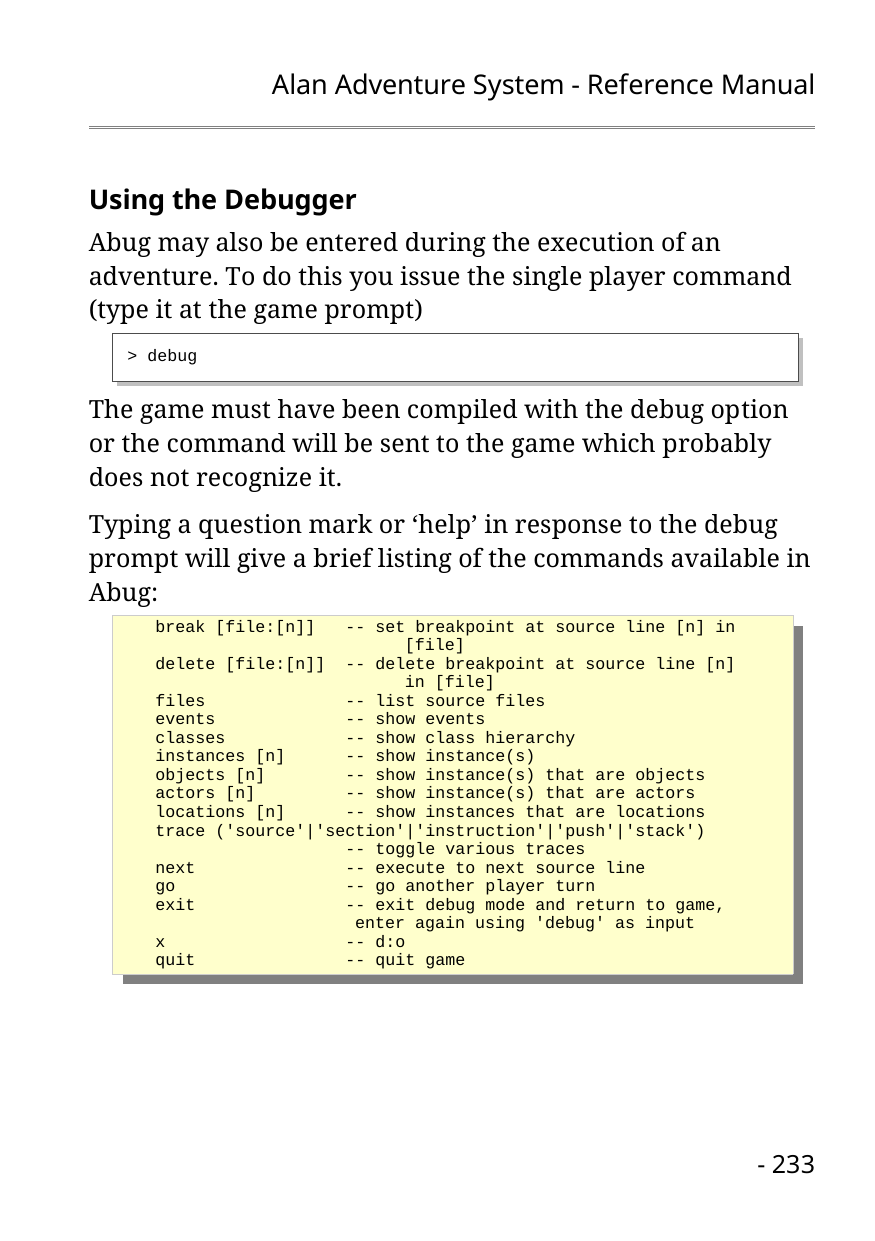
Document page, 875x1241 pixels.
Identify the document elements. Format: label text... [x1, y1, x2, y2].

text Abug may also be entered during the execution of an adventure. To do this you issue the single player command (type it at the game prompt) [88, 224, 815, 326]
text delete [file:[n]] -- delete breakpoint at source line [n] in [file] [113, 652, 793, 689]
text objects [n] -- show instance(s) that are objects [113, 764, 793, 782]
text exit -- exit debug mode and return to game, enter again using 'debug' as input [113, 893, 793, 931]
text files -- list source files [113, 689, 793, 708]
text instances [n] -- show instance(s) [113, 745, 793, 764]
subtitle Using the Debugger [88, 180, 815, 217]
text trace ('source'|'section'|'instruction'|'push'|'stack') [113, 819, 793, 838]
text classes -- show class hierarchy [113, 727, 793, 745]
text go -- go another player turn [113, 875, 793, 893]
text actors [n] -- show instance(s) that are actors [113, 782, 793, 801]
text events -- show events [113, 708, 793, 727]
text quit -- quit game [113, 949, 793, 974]
text Typing a question mark or ‘help’ in response to the debug prompt will give a brief listing of the commands available in Abug: [88, 507, 815, 609]
text locations [n] -- show instances that are locations [113, 801, 793, 819]
text next -- execute to next source line [113, 856, 793, 875]
text The game must have been compiled with the debug op­tion or the command will be sent to the game which probably does not recognize it. [88, 392, 815, 494]
text x -- d:o [113, 931, 793, 949]
text break [file:[n]] -- set breakpoint at source line [n] in [file] [113, 616, 793, 652]
text > debug [113, 334, 798, 381]
text -- toggle various traces [113, 838, 793, 856]
